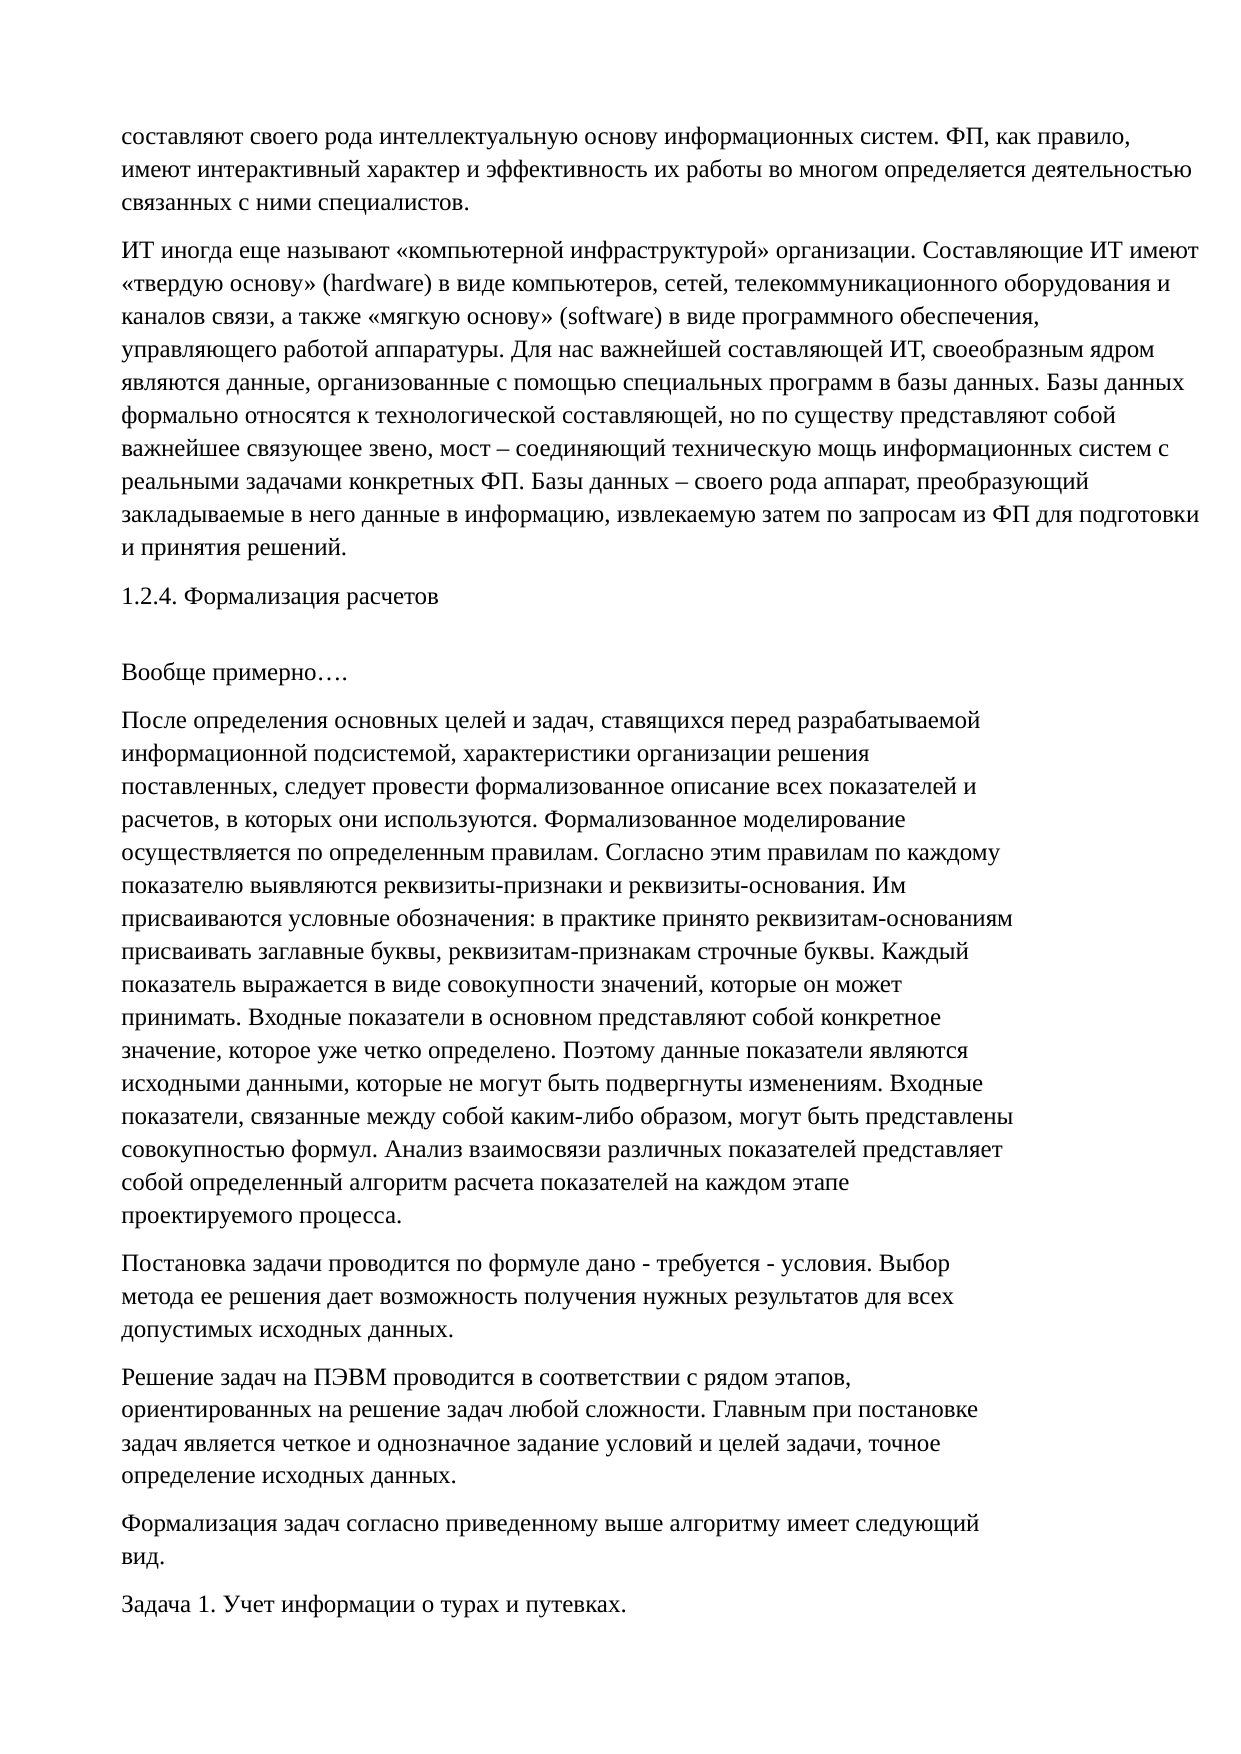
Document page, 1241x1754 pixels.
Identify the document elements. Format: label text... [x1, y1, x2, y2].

table_header 1.2.4. Формализация расчетов Вообще примерно…. После определения основных целей и задач, ставящихся перед разрабатываемой информационной подсистемой, характеристики организации решения поставленных, следует провести формализованное описание всех показателей и расчетов, в которых они используются. Формализованное моделирование осуществляется по определенным правилам. Согласно этим правилам по каждому показателю выявляются реквизиты-признаки и реквизиты-основания. Им присваиваются условные обозначения: в практике принято реквизитам-основаниям присваивать заглавные буквы, реквизитам-признакам строчные буквы. Каждый показатель выражается в виде совокупности значений, которые он может принимать. Входные показатели в основном представляют собой конкретное значение, которое уже четко определено. Поэтому данные показатели являются исходными данными, которые не могут быть подвергнуты изменениям. Входные показатели, связанные между собой каким-либо образом, могут быть представлены совокупностью формул. Анализ взаимосвязи различных показателей представляет собой определенный алгоритм расчета показателей на каждом этапе проектируемого процесса. Постановка задачи проводится по формуле дано - требуется - условия. Выбор метода ее решения дает возможность получения нужных результатов для всех допустимых исходных данных. Решение задач на ПЭВМ проводится в соответствии с рядом этапов, ориентированных на решение задач любой сложности. Главным при постановке задач является четкое и однозначное задание условий и целей задачи, точное определение исходных данных. Формализация задач согласно приведенному выше алгоритму имеет следующий вид. Задача 1. Учет информации о турах и путевках. [118, 578, 1022, 1635]
table_header составляют своего рода интеллектуальную основу информационных систем. ФП, как правило, имеют интерактивный характер и эффективность их работы во многом определяется деятельностью связанных с ними специалистов. ИТ иногда еще называют «компьютерной инфраструктурой» организации. Составляющие ИТ имеют «твердую основу» (hardware) в виде компьютеров, сетей, телекоммуникационного оборудования и каналов связи, а также «мягкую основу» (software) в виде программного обеспечения, управляющего работой аппаратуры. Для нас важнейшей составляющей ИТ, своеобразным ядром являются данные, организованные с помощью специальных программ в базы данных. Базы данных формально относятся к технологической составляющей, но по существу представляют собой важнейшее связующее звено, мост – соединяющий техническую мощь информационных систем с реальными задачами конкретных ФП. Базы данных – своего рода аппарат, преобразующий закладываемые в него данные в информацию, извлекаемую затем по запросам из ФП для подготовки и принятия решений. [118, 118, 1205, 578]
